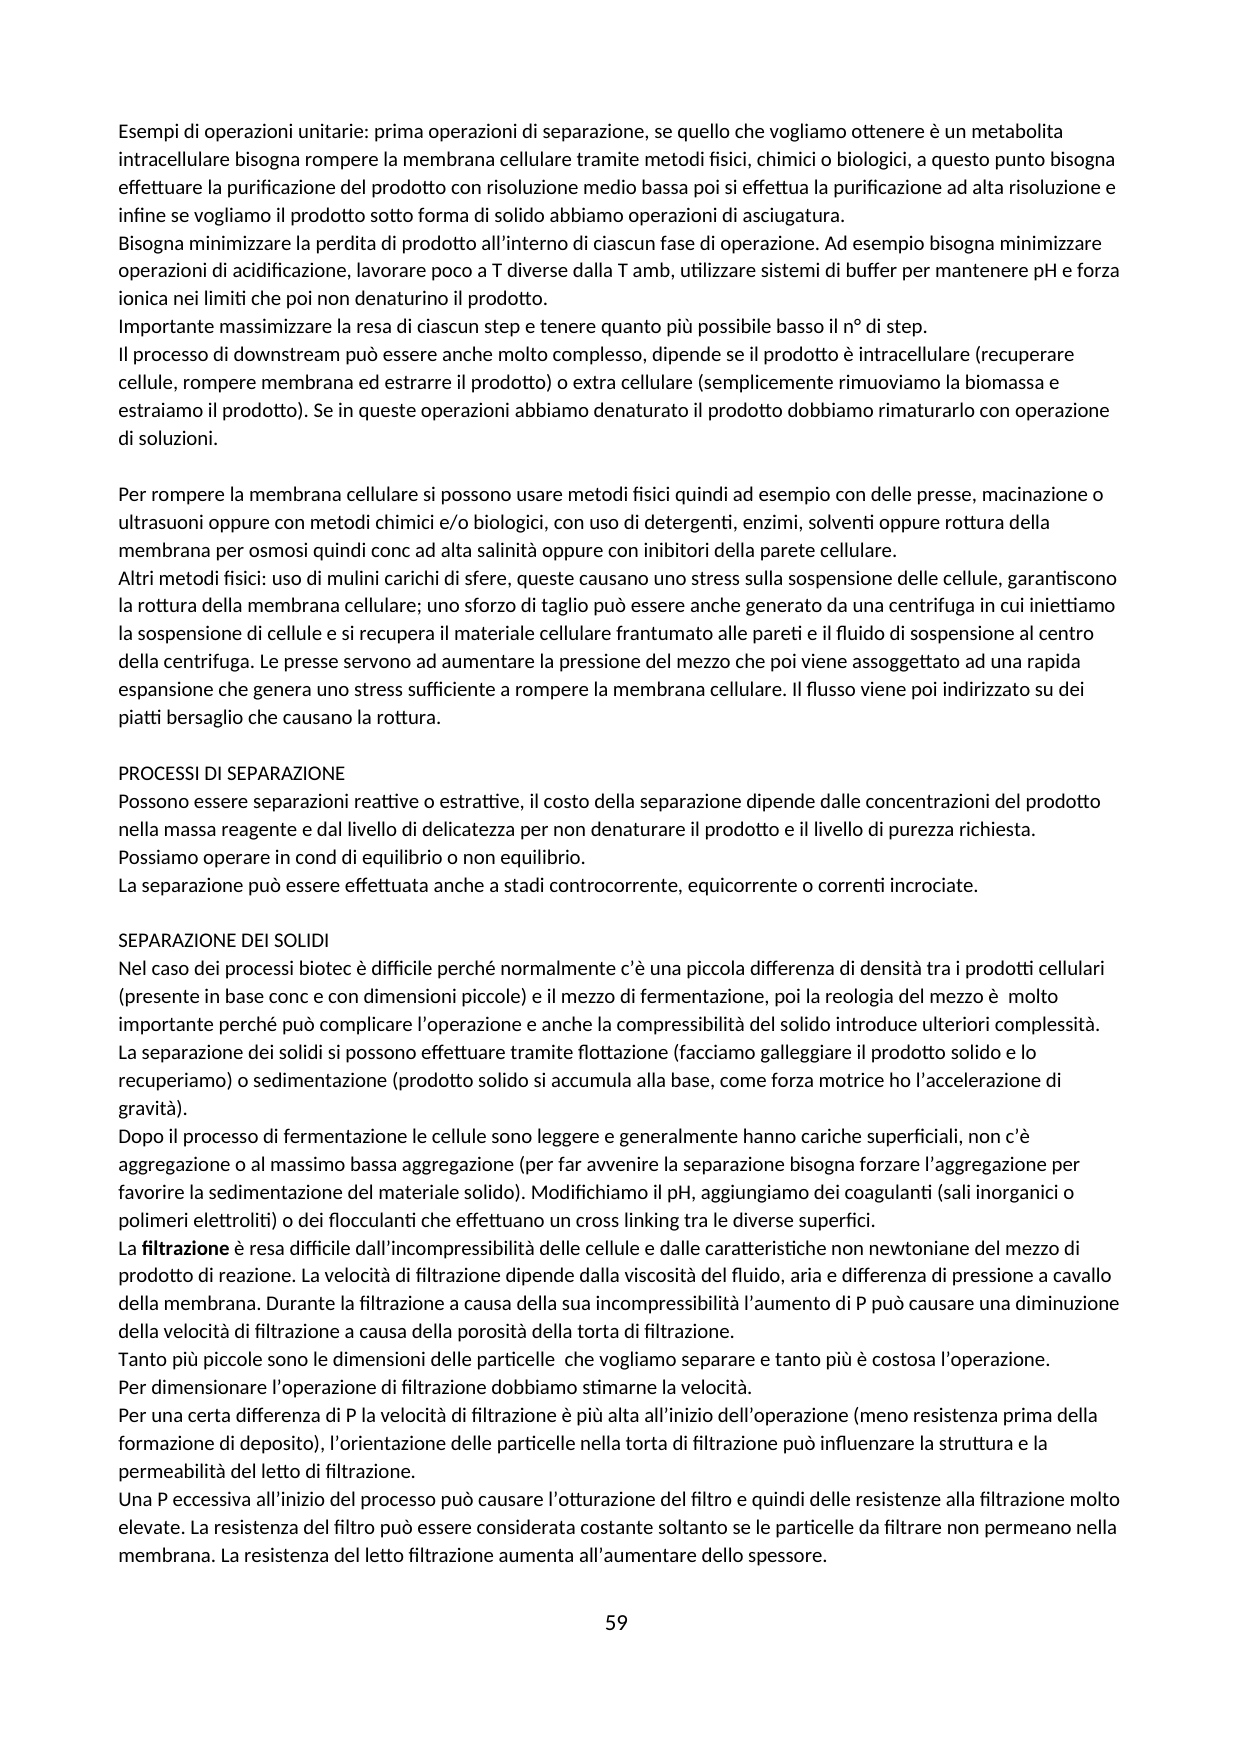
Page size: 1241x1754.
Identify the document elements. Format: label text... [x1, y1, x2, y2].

text Esempi di operazioni unitarie: prima operazioni di separazione, se quello che vogliamo ottenere è un metabolita intracellulare bisogna rompere la membrana cellulare tramite metodi fisici, chimici o biologici, a questo punto bisogna effettuare la purificazione del prodotto con risoluzione medio bassa poi si effettua la purificazione ad alta risoluzione e infine se vogliamo il prodotto sotto forma di solido abbiamo operazioni di asciugatura. Bisogna minimizzare la perdita di prodotto all’interno di ciascun fase di operazione. Ad esempio bisogna minimizzare operazioni di acidificazione, lavorare poco a T diverse dalla T amb, utilizzare sistemi di buffer per mantenere pH e forza ionica nei limiti che poi non denaturino il prodotto. Importante massimizzare la resa di ciascun step e tenere quanto più possibile basso il n° di step. Il processo di downstream può essere anche molto complesso, dipende se il prodotto è intracellulare (recuperare cellule, rompere membrana ed estrarre il prodotto) o extra cellulare (semplicemente rimuoviamo la biomassa e estraiamo il prodotto). Se in queste operazioni abbiamo denaturato il prodotto dobbiamo rimaturarlo con operazione di soluzioni. Per rompere la membrana cellulare si possono usare metodi fisici quindi ad esempio con delle presse, macinazione o ultrasuoni oppure con metodi chimici e/o biologici, con uso di detergenti, enzimi, solventi oppure rottura della membrana per osmosi quindi conc ad alta salinità oppure con inibitori della parete cellulare. Altri metodi fisici: uso di mulini carichi di sfere, queste causano uno stress sulla sospensione delle cellule, garantiscono la rottura della membrana cellulare; uno sforzo di taglio può essere anche generato da una centrifuga in cui iniettiamo la sospensione di cellule e si recupera il materiale cellulare frantumato alle pareti e il fluido di sospensione al centro della centrifuga. Le presse servono ad aumentare la pressione del mezzo che poi viene assoggettato ad una rapida espansione che genera uno stress sufficiente a rompere la membrana cellulare. Il flusso viene poi indirizzato su dei piatti bersaglio che causano la rottura. PROCESSI DI SEPARAZIONE Possono essere separazioni reattive o estrattive, il costo della separazione dipende dalle concentrazioni del prodotto nella massa reagente e dal livello di delicatezza per non denaturare il prodotto e il livello di purezza richiesta. Possiamo operare in cond di equilibrio o non equilibrio. La separazione può essere effettuata anche a stadi controcorrente, equicorrente o correnti incrociate. SEPARAZIONE DEI SOLIDI Nel caso dei processi biotec è difficile perché normalmente c’è una piccola differenza di densità tra i prodotti cellulari (presente in base conc e con dimensioni piccole) e il mezzo di fermentazione, poi la reologia del mezzo è molto importante perché può complicare l’operazione e anche la compressibilità del solido introduce ulteriori complessità. La separazione dei solidi si possono effettuare tramite flottazione (facciamo galleggiare il prodotto solido e lo recuperiamo) o sedimentazione (prodotto solido si accumula alla base, come forza motrice ho l’accelerazione di gravità). Dopo il processo di fermentazione le cellule sono leggere e generalmente hanno cariche superficiali, non c’è aggregazione o al massimo bassa aggregazione (per far avvenire la separazione bisogna forzare l’aggregazione per favorire la sedimentazione del materiale solido). Modifichiamo il pH, aggiungiamo dei coagulanti (sali inorganici o polimeri elettroliti) o dei flocculanti che effettuano un cross linking tra le diverse superfici. La filtrazione è resa difficile dall’incompressibilità delle cellule e dalle caratteristiche non newtoniane del mezzo di prodotto di reazione. La velocità di filtrazione dipende dalla viscosità del fluido, aria e differenza di pressione a cavallo della membrana. Durante la filtrazione a causa della sua incompressibilità l’aumento di P può causare una diminuzione della velocità di filtrazione a causa della porosità della torta di filtrazione. Tanto più piccole sono le dimensioni delle particelle che vogliamo separare e tanto più è costosa l’operazione. Per dimensionare l’operazione di filtrazione dobbiamo stimarne la velocità. Per una certa differenza di P la velocità di filtrazione è più alta all’inizio dell’operazione (meno resistenza prima della formazione di deposito), l’orientazione delle particelle nella torta di filtrazione può influenzare la struttura e la permeabilità del letto di filtrazione. Una P eccessiva all’inizio del processo può causare l’otturazione del filtro e quindi delle resistenze alla filtrazione molto elevate. La resistenza del filtro può essere considerata costante soltanto se le particelle da filtrare non permeano nella membrana. La resistenza del letto filtrazione aumenta all’aumentare dello spessore. [118, 118, 1124, 1567]
